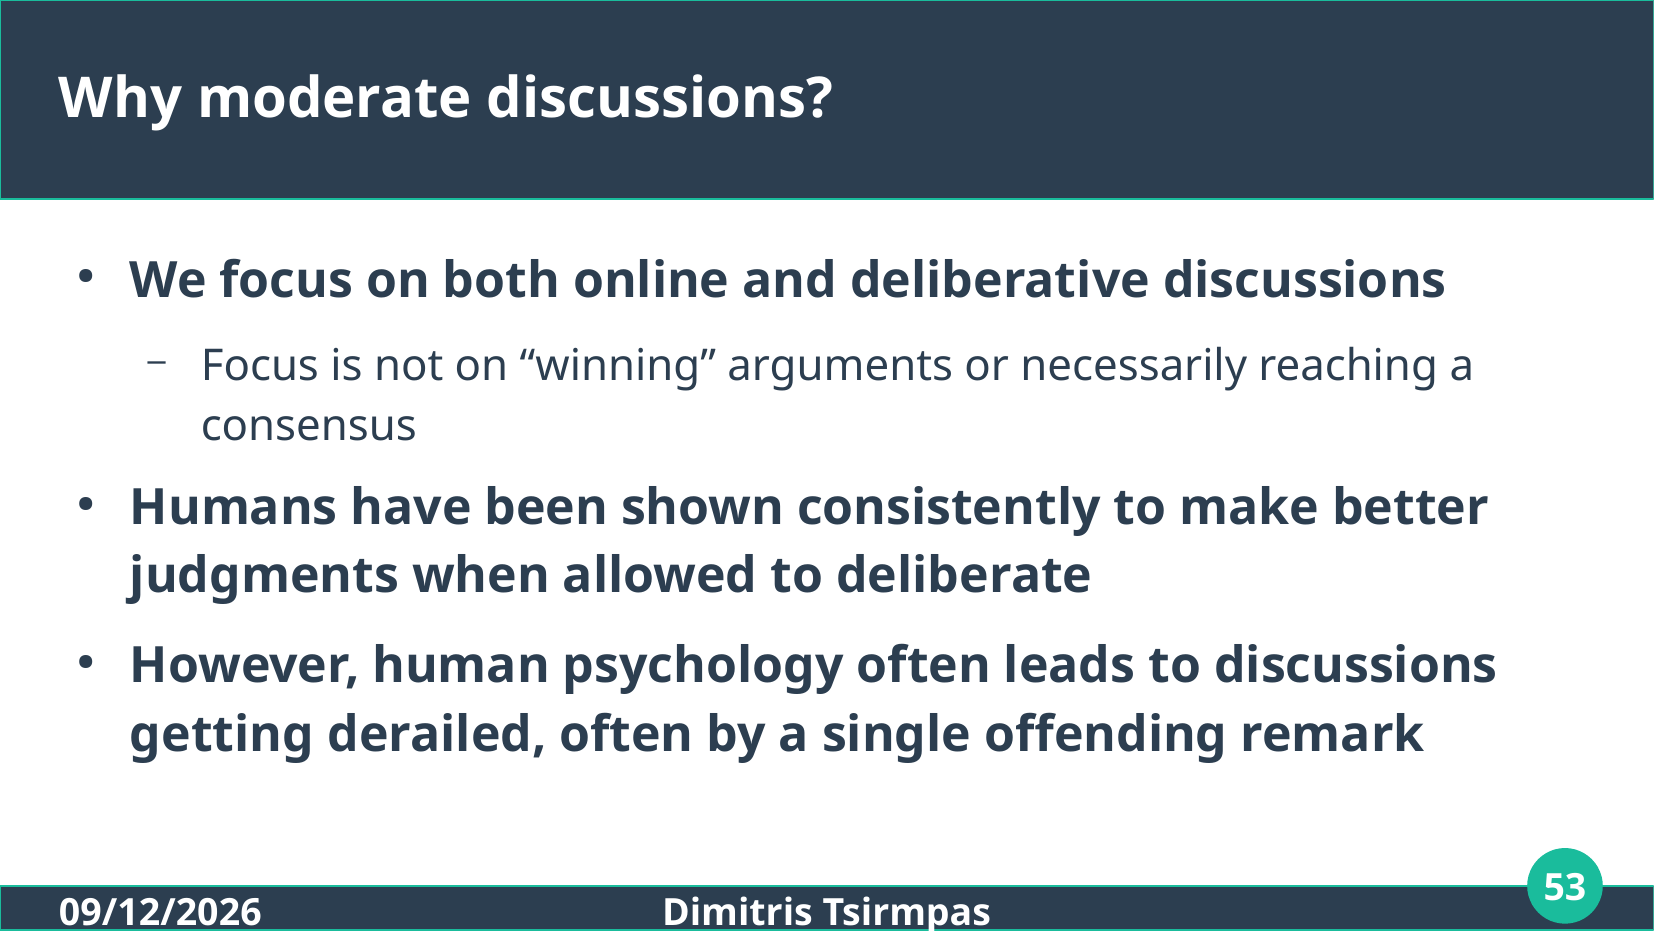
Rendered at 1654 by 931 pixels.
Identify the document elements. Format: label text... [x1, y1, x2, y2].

title Why moderate discussions? [59, 37, 1595, 155]
list We focus on both online and deliberative discussions Focus is not on “winning” arguments or necessarily reaching a consensus Humans have been shown consistently to make better judgments when allowed to deliberate However, human psychology often leads to discussions getting derailed, often by a single offending remark [59, 243, 1595, 864]
